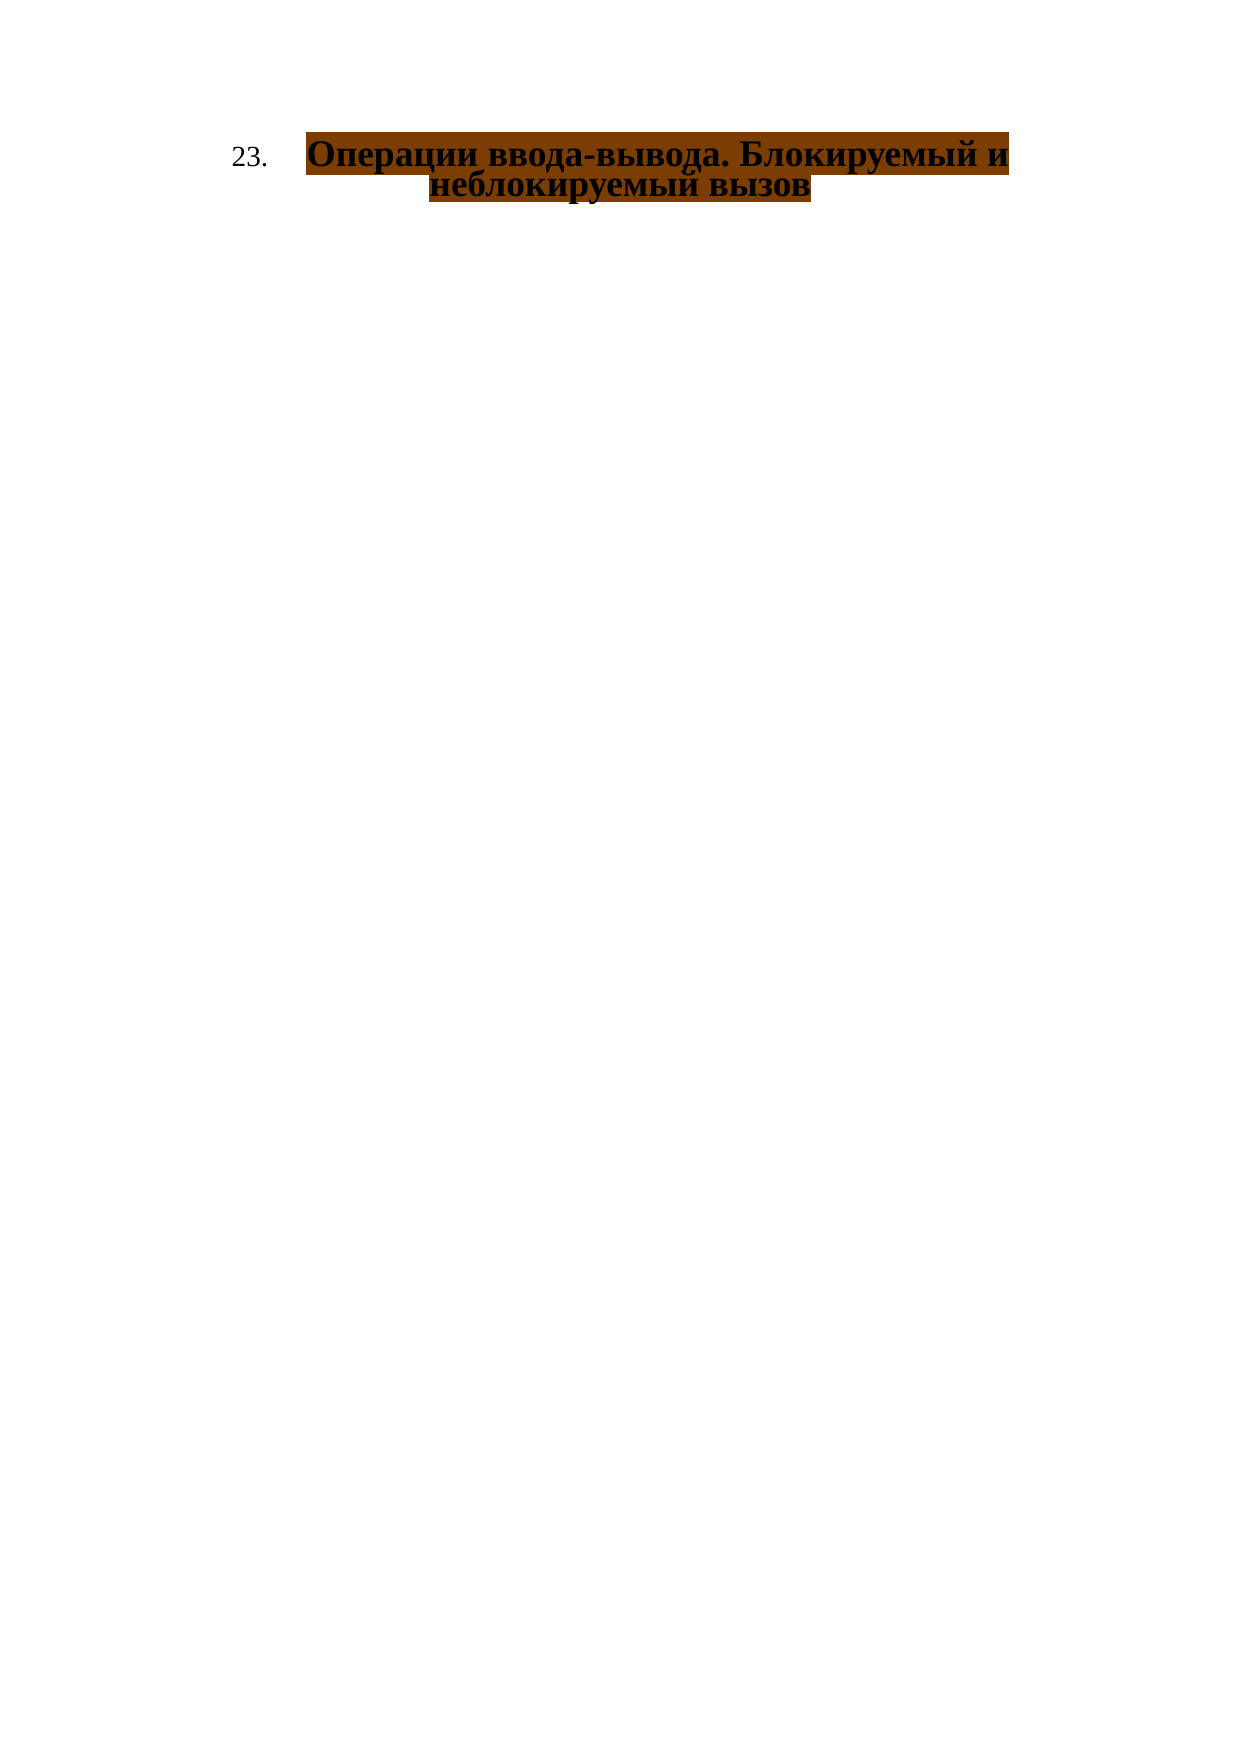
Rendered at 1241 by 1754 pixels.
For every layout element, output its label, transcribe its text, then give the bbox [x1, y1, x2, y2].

subtitle Операции ввода-вывода. Блокируемый и неблокируемый вызов [118, 143, 1122, 202]
